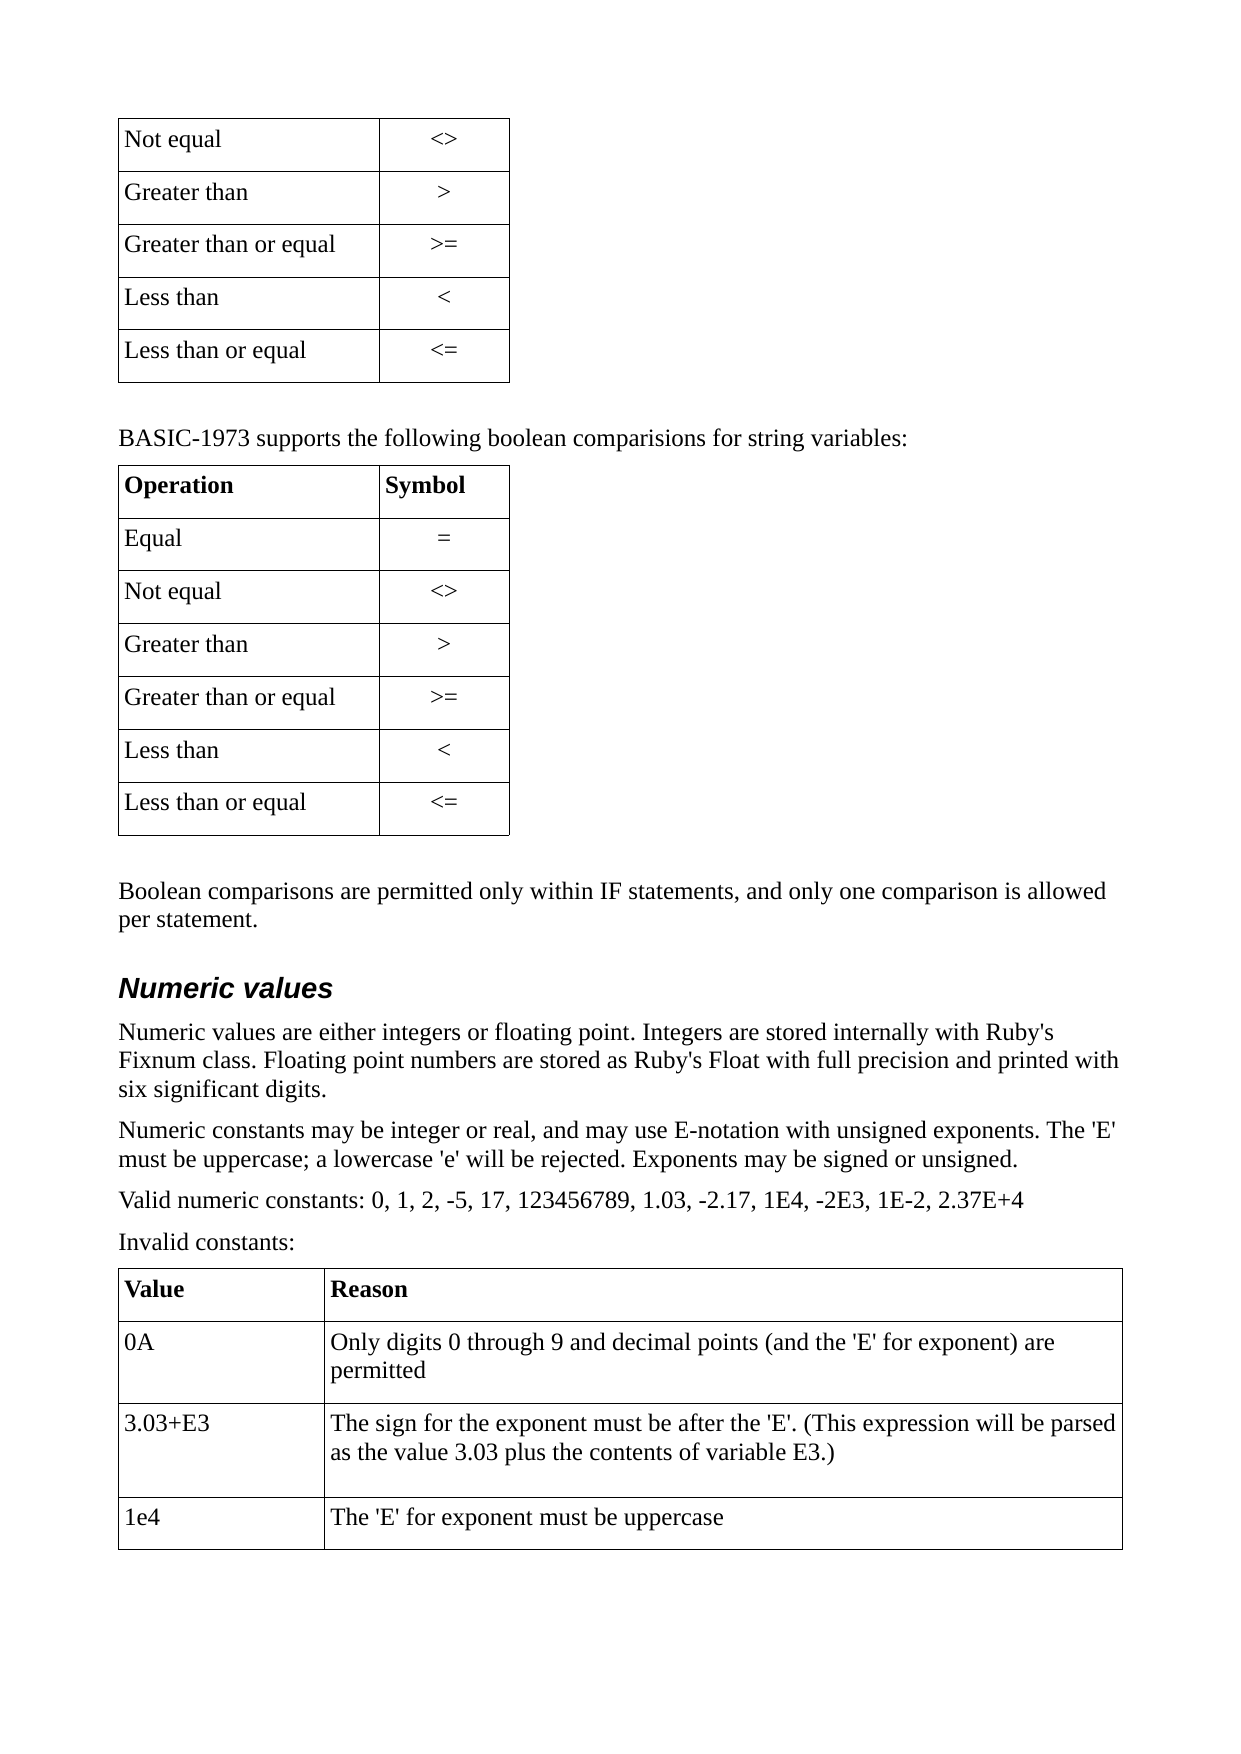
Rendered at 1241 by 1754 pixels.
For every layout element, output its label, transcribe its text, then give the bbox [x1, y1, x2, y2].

table_cell >= [380, 677, 509, 729]
table_header Operation [119, 466, 379, 518]
table_header Symbol [380, 466, 509, 518]
table_cell < [380, 278, 509, 329]
table_cell Less than or equal [119, 330, 379, 382]
table_cell Greater than [119, 172, 379, 224]
table_cell The sign for the exponent must be after the 'E'. (This expression will be parsed as the value 3.03 plus the contents of variable E3.) [325, 1404, 1122, 1497]
table_cell > [380, 624, 509, 676]
table_cell >= [380, 225, 509, 277]
text Boolean comparisons are permitted only within IF statements, and only one comparison is allowed per statement. [118, 876, 1122, 933]
table_cell <> [380, 119, 509, 171]
table_cell The 'E' for exponent must be uppercase [325, 1498, 1122, 1549]
table_cell Not equal [119, 119, 379, 171]
table_cell <> [380, 571, 509, 623]
text BASIC-1973 supports the following boolean comparisions for string variables: [118, 423, 1122, 452]
table_cell <= [380, 783, 509, 834]
table_cell > [380, 172, 509, 224]
text Numeric constants may be integer or real, and may use E-notation with unsigned exponents. The 'E' must be uppercase; a lowercase 'e' will be rejected. Exponents may be signed or unsigned. [118, 1116, 1122, 1173]
table_cell Greater than or equal [119, 225, 379, 277]
table_cell Less than or equal [119, 783, 379, 834]
text Numeric values are either integers or floating point. Integers are stored internally with Ruby's Fixnum class. Floating point numbers are stored as Ruby's Float with full precision and printed with six significant digits. [118, 1017, 1122, 1103]
table_cell Greater than or equal [119, 677, 379, 729]
subtitle Numeric values [118, 971, 1122, 1004]
table_cell Less than [119, 730, 379, 782]
table_header Value [119, 1269, 324, 1321]
table_header Reason [325, 1269, 1122, 1321]
table_cell Not equal [119, 571, 379, 623]
table_cell 1e4 [119, 1498, 324, 1549]
table_cell <= [380, 330, 509, 382]
table_cell 0A [119, 1322, 324, 1402]
table_cell < [380, 730, 509, 782]
table_cell = [380, 519, 509, 570]
table_cell Less than [119, 278, 379, 329]
text Invalid constants: [118, 1227, 1122, 1256]
table_cell 3.03+E3 [119, 1404, 324, 1497]
table_cell Greater than [119, 624, 379, 676]
text Valid numeric constants: 0, 1, 2, -5, 17, 123456789, 1.03, -2.17, 1E4, -2E3, 1E-2, 2.37E+4 [118, 1186, 1122, 1214]
table_cell Only digits 0 through 9 and decimal points (and the 'E' for exponent) are permitted [325, 1322, 1122, 1402]
table_cell Equal [119, 519, 379, 570]
